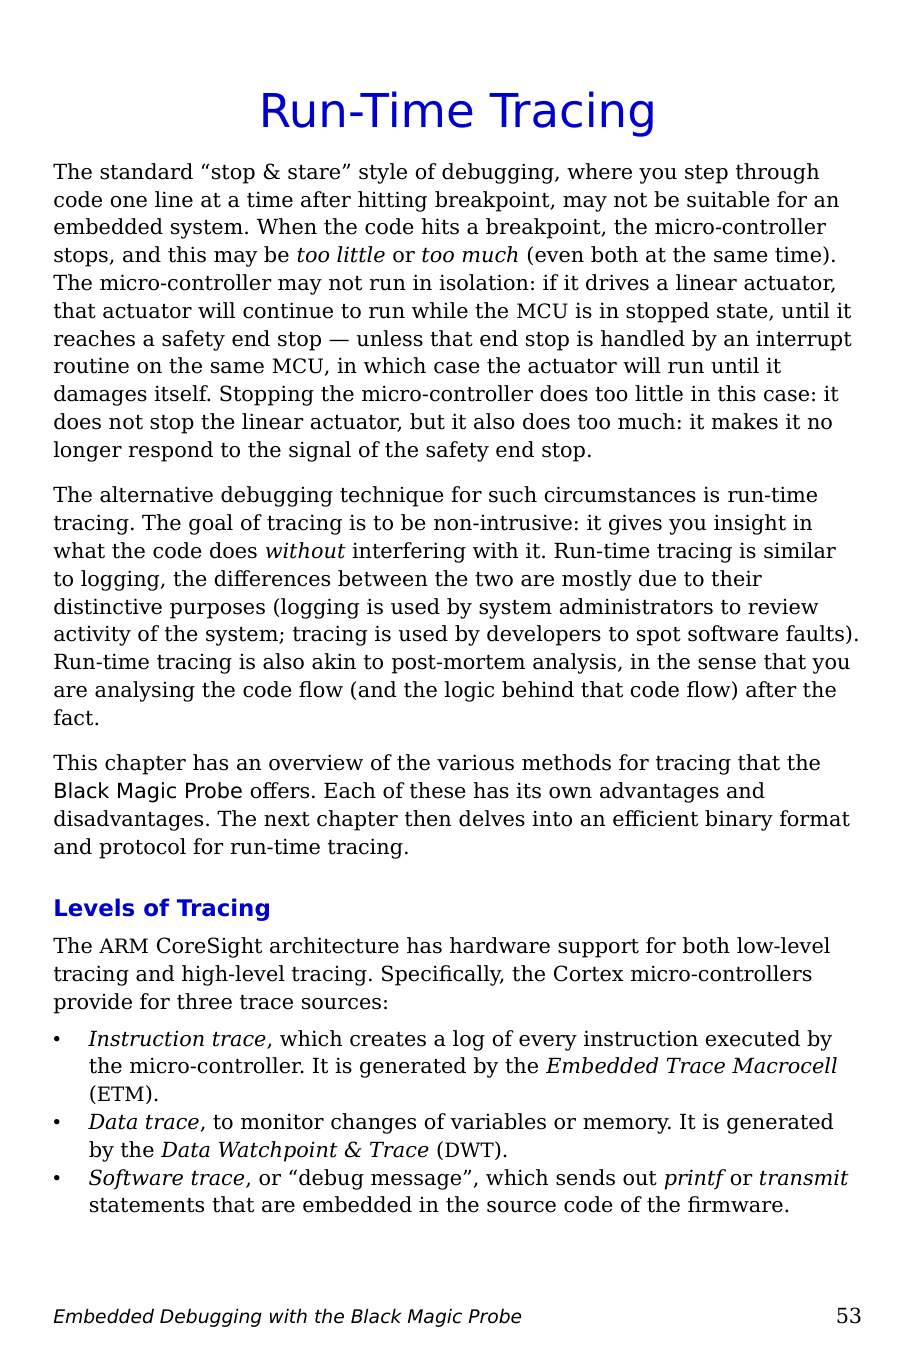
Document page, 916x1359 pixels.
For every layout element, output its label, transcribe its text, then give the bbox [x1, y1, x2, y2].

text The ARM CoreSight architecture has hardware support for both low-level tracing and high-level tracing. Specifically, the Cortex micro-controllers provide for three trace sources: [53, 934, 862, 1014]
list Software trace, or “debug message”, which sends out printf or transmit statements that are embedded in the source code of the firmware. [53, 1166, 862, 1218]
subtitle Levels of Tracing [53, 895, 862, 922]
list Data trace, to monitor changes of variables or memory. It is generated by the Data Watchpoint & Trace (DWT). [53, 1110, 862, 1162]
text The alternative debugging technique for such circumstances is run-time tracing. The goal of tracing is to be non-intrusive: it gives you insight in what the code does without interfering with it. Run-time tracing is similar to logging, the differences between the two are mostly due to their distinctive purposes (logging is used by system administrators to review activity of the system; tracing is used by developers to spot software faults). Run-time tracing is also akin to post-mortem analysis, in the sense that you are analysing the code flow (and the logic behind that code flow) after the fact. [53, 483, 862, 730]
list Instruction trace, which creates a log of every instruction executed by the micro-controller. It is generated by the Embedded Trace Macrocell (ETM). [53, 1027, 862, 1106]
text The standard “stop & stare” style of debugging, where you step through code one line at a time after hitting breakpoint, may not be suitable for an embedded system. When the code hits a breakpoint, the micro-controller stops, and this may be too little or too much (even both at the same time). The micro-controller may not run in isolation: if it drives a linear actuator, that actuator will continue to run while the MCU is in stopped state, until it reaches a safety end stop — unless that end stop is handled by an interrupt routine on the same MCU, in which case the actuator will run until it damages itself. Stopping the micro-controller does too little in this case: it does not stop the linear actuator, but it also does too much: it makes it no longer respond to the signal of the safety end stop. [53, 160, 862, 462]
text This chapter has an overview of the various methods for tracing that the Black Magic Probe offers. Each of these has its own advantages and disadvantages. The next chapter then delves into an efficient binary format and protocol for run-time tracing. [53, 751, 862, 859]
subtitle Run-Time Tracing [53, 84, 862, 138]
